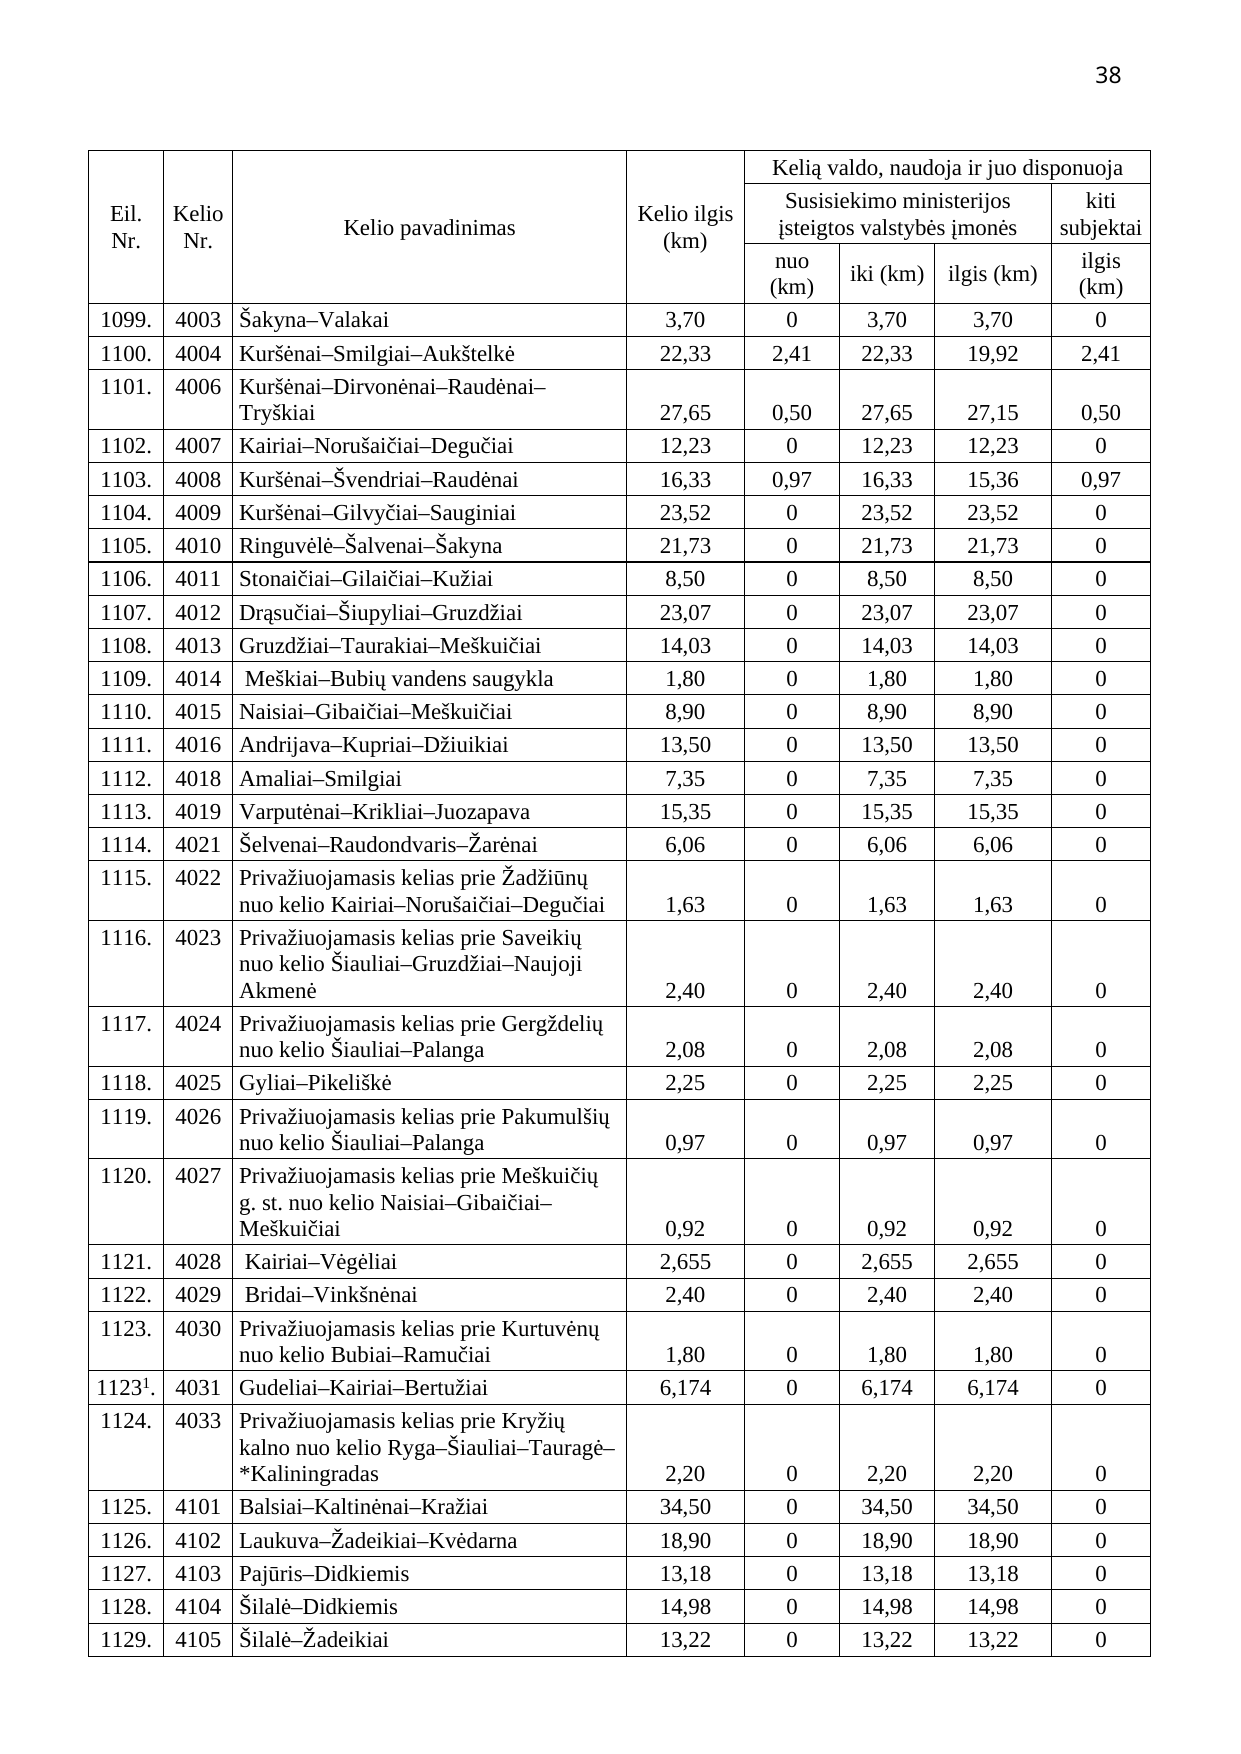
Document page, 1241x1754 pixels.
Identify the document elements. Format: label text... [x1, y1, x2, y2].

table_cell 4016 [164, 729, 232, 761]
table_cell 6,174 [627, 1371, 744, 1403]
table_cell 4030 [164, 1312, 232, 1370]
table_cell 4014 [164, 662, 232, 694]
table_cell 6,06 [627, 828, 744, 860]
table_cell 0,50 [745, 370, 839, 428]
table_cell 4012 [164, 596, 232, 628]
table_cell 0 [745, 1624, 839, 1656]
table_cell nuo (km) [745, 244, 839, 302]
table_cell 4007 [164, 430, 232, 462]
table_cell 4019 [164, 795, 232, 827]
table_cell 0 [745, 1405, 839, 1489]
table_cell 0 [1052, 662, 1150, 694]
table_cell 8,90 [935, 695, 1051, 727]
table_cell Privažiuojamasis kelias prie Kurtuvėnų nuo kelio Bubiai–Ramučiai [233, 1312, 626, 1370]
table_cell Gudeliai–Kairiai–Bertužiai [233, 1371, 626, 1403]
table_header Kelio pavadinimas [233, 151, 626, 302]
table_cell 6,174 [935, 1371, 1051, 1403]
table_cell 34,50 [627, 1491, 744, 1523]
table_cell 2,40 [935, 1279, 1051, 1311]
table_cell 4033 [164, 1405, 232, 1489]
table_cell 1119. [89, 1100, 163, 1158]
table_cell 4010 [164, 529, 232, 561]
table_cell 1126. [89, 1524, 163, 1556]
table_cell 0 [1052, 762, 1150, 794]
table_cell Šakyna–Valakai [233, 304, 626, 336]
table_cell Laukuva–Žadeikiai–Kvėdarna [233, 1524, 626, 1556]
table_cell 0 [745, 1312, 839, 1370]
table_cell 13,22 [935, 1624, 1051, 1656]
table_cell 6,174 [840, 1371, 934, 1403]
table_cell 8,90 [627, 695, 744, 727]
table_cell 12,23 [935, 430, 1051, 462]
table_cell 0 [1052, 1007, 1150, 1066]
table_cell 4004 [164, 337, 232, 369]
table_cell 2,40 [935, 921, 1051, 1006]
table_cell 1115. [89, 861, 163, 920]
table_cell 0 [745, 629, 839, 661]
table_cell 4006 [164, 370, 232, 428]
table_cell 0 [745, 921, 839, 1006]
table_cell 14,98 [840, 1590, 934, 1622]
table_cell Gruzdžiai–Taurakiai–Meškuičiai [233, 629, 626, 661]
table_cell 0 [745, 304, 839, 336]
table_cell 2,40 [840, 921, 934, 1006]
table_cell 0 [745, 1245, 839, 1277]
table_cell 4102 [164, 1524, 232, 1556]
table_header Eil. Nr. [89, 151, 163, 302]
table_cell Šelvenai–Raudondvaris–Žarėnai [233, 828, 626, 860]
table_cell 1111. [89, 729, 163, 761]
table_cell 34,50 [840, 1491, 934, 1523]
table_cell 1123. [89, 1312, 163, 1370]
table_cell 4104 [164, 1590, 232, 1622]
table_cell Stonaičiai–Gilaičiai–Kužiai [233, 563, 626, 594]
table_cell 2,08 [935, 1007, 1051, 1066]
table_cell 0 [1052, 1405, 1150, 1489]
table_cell Bridai–Vinkšnėnai [233, 1279, 626, 1311]
table_cell 4011 [164, 563, 232, 594]
table_cell 0 [1052, 1491, 1150, 1523]
table_cell 27,15 [935, 370, 1051, 428]
table_cell 0 [1052, 1524, 1150, 1556]
table_cell 0 [745, 496, 839, 528]
table_cell Privažiuojamasis kelias prie Gergždelių nuo kelio Šiauliai–Palanga [233, 1007, 626, 1066]
table_cell 21,73 [840, 529, 934, 561]
table_cell 2,655 [627, 1245, 744, 1277]
table_cell Balsiai–Kaltinėnai–Kražiai [233, 1491, 626, 1523]
table_cell 12,23 [840, 430, 934, 462]
table_cell 27,65 [840, 370, 934, 428]
table_cell 0 [745, 861, 839, 920]
table_header Kelią valdo, naudoja ir juo disponuoja [745, 151, 1150, 183]
table_cell 15,35 [627, 795, 744, 827]
table_cell 1,63 [627, 861, 744, 920]
table_cell 8,90 [840, 695, 934, 727]
table_cell 1103. [89, 463, 163, 495]
table_cell 2,25 [840, 1067, 934, 1099]
table_cell 23,52 [935, 496, 1051, 528]
table_cell 3,70 [935, 304, 1051, 336]
table_cell 0 [1052, 1159, 1150, 1244]
table_cell Meškiai–Bubių vandens saugykla [233, 662, 626, 694]
table_cell 0 [745, 662, 839, 694]
table_cell 4018 [164, 762, 232, 794]
table_cell 16,33 [840, 463, 934, 495]
table_cell 7,35 [935, 762, 1051, 794]
table_cell 15,35 [840, 795, 934, 827]
table_cell 1120. [89, 1159, 163, 1244]
table_cell 2,40 [840, 1279, 934, 1311]
table_cell 0 [1052, 596, 1150, 628]
table_cell 15,36 [935, 463, 1051, 495]
table_cell 1,80 [627, 662, 744, 694]
table_cell 13,18 [627, 1557, 744, 1589]
table_cell 0,97 [745, 463, 839, 495]
table_cell 1,80 [935, 1312, 1051, 1370]
table_cell Kairiai–Norušaičiai–Degučiai [233, 430, 626, 462]
table_cell 0 [1052, 1590, 1150, 1622]
table_cell 0 [745, 563, 839, 594]
table_cell 0 [1052, 1245, 1150, 1277]
table_cell 13,50 [840, 729, 934, 761]
table_cell 23,52 [627, 496, 744, 528]
table_cell 1128. [89, 1590, 163, 1622]
table_cell Kuršėnai–Švendriai–Raudėnai [233, 463, 626, 495]
table_cell 4026 [164, 1100, 232, 1158]
table_cell 4013 [164, 629, 232, 661]
table_cell 0 [745, 529, 839, 561]
table_cell 2,41 [745, 337, 839, 369]
table_cell 0 [1052, 563, 1150, 594]
table_cell 2,41 [1052, 337, 1150, 369]
table_cell 0 [1052, 629, 1150, 661]
table_cell 0 [1052, 1279, 1150, 1311]
table_cell 0 [745, 430, 839, 462]
table_cell 1,80 [840, 1312, 934, 1370]
table_cell 0 [1052, 496, 1150, 528]
table_cell 0 [745, 828, 839, 860]
table_cell 0,50 [1052, 370, 1150, 428]
table_cell Andrijava–Kupriai–Džiuikiai [233, 729, 626, 761]
table_cell 12,23 [627, 430, 744, 462]
table_cell 19,92 [935, 337, 1051, 369]
table_cell 1125. [89, 1491, 163, 1523]
table_cell 23,07 [627, 596, 744, 628]
table_cell 1,63 [935, 861, 1051, 920]
table_cell Ringuvėlė–Šalvenai–Šakyna [233, 529, 626, 561]
table_cell 0 [745, 762, 839, 794]
table_cell 0 [1052, 695, 1150, 727]
table_cell 14,03 [935, 629, 1051, 661]
table_cell 0 [1052, 1312, 1150, 1370]
table_cell Pajūris–Didkiemis [233, 1557, 626, 1589]
table_cell Kuršėnai–Gilvyčiai–Sauginiai [233, 496, 626, 528]
table_cell 0 [1052, 1624, 1150, 1656]
table_cell 0,92 [935, 1159, 1051, 1244]
table_cell 0 [745, 1371, 839, 1403]
table_cell 0 [1052, 1100, 1150, 1158]
table_cell 4027 [164, 1159, 232, 1244]
table_cell 0 [745, 729, 839, 761]
table_cell 8,50 [935, 563, 1051, 594]
table_cell 14,03 [840, 629, 934, 661]
table_cell 27,65 [627, 370, 744, 428]
table_cell 1121. [89, 1245, 163, 1277]
table_cell 0 [745, 1524, 839, 1556]
table_cell 15,35 [935, 795, 1051, 827]
table_cell 0 [745, 695, 839, 727]
table_cell 7,35 [627, 762, 744, 794]
table_cell 4105 [164, 1624, 232, 1656]
table_cell Gyliai–Pikeliškė [233, 1067, 626, 1099]
table_cell 1107. [89, 596, 163, 628]
table_cell 3,70 [627, 304, 744, 336]
table_cell 14,98 [627, 1590, 744, 1622]
table_cell 0,97 [935, 1100, 1051, 1158]
table_cell 2,20 [840, 1405, 934, 1489]
table_cell 2,25 [935, 1067, 1051, 1099]
table_cell 4003 [164, 304, 232, 336]
table_cell 0 [745, 596, 839, 628]
table_cell 1104. [89, 496, 163, 528]
table_cell Kuršėnai–Smilgiai–Aukštelkė [233, 337, 626, 369]
table_cell 18,90 [627, 1524, 744, 1556]
table_cell 1,80 [935, 662, 1051, 694]
table_cell 0 [745, 1279, 839, 1311]
table_cell 4008 [164, 463, 232, 495]
table_cell 4015 [164, 695, 232, 727]
table_cell 0 [745, 1100, 839, 1158]
table_cell 1113. [89, 795, 163, 827]
table_cell 1,80 [840, 662, 934, 694]
table_cell Amaliai–Smilgiai [233, 762, 626, 794]
table_cell 18,90 [935, 1524, 1051, 1556]
table_cell 0 [745, 1590, 839, 1622]
table_cell 0 [745, 1007, 839, 1066]
table_cell 0,92 [627, 1159, 744, 1244]
table_cell 1122. [89, 1279, 163, 1311]
table_cell 1100. [89, 337, 163, 369]
table_cell 4031 [164, 1371, 232, 1403]
table_cell 0 [1052, 795, 1150, 827]
table_cell Susisiekimo ministerijos įsteigtos valstybės įmonės [745, 184, 1051, 243]
table_cell 0 [1052, 430, 1150, 462]
table_cell Privažiuojamasis kelias prie Meškuičių g. st. nuo kelio Naisiai–Gibaičiai–Meškuičiai [233, 1159, 626, 1244]
table_cell 4009 [164, 496, 232, 528]
table_cell 0,92 [840, 1159, 934, 1244]
table_cell 23,52 [840, 496, 934, 528]
table_cell 4022 [164, 861, 232, 920]
table_cell 1108. [89, 629, 163, 661]
table_cell 0 [1052, 304, 1150, 336]
table_cell kiti subjektai [1052, 184, 1150, 243]
table_cell 1129. [89, 1624, 163, 1656]
table_cell 4101 [164, 1491, 232, 1523]
table_cell 2,40 [627, 921, 744, 1006]
table_cell 0 [1052, 1067, 1150, 1099]
table_cell Šilalė–Didkiemis [233, 1590, 626, 1622]
table_cell Privažiuojamasis kelias prie Saveikių nuo kelio Šiauliai–Gruzdžiai–Naujoji Akmenė [233, 921, 626, 1006]
table_cell 1117. [89, 1007, 163, 1066]
table_cell 1109. [89, 662, 163, 694]
table_cell 4024 [164, 1007, 232, 1066]
table_cell 4023 [164, 921, 232, 1006]
table_cell 2,655 [935, 1245, 1051, 1277]
table_cell ilgis (km) [935, 244, 1051, 302]
table_cell 1118. [89, 1067, 163, 1099]
table_cell 0 [1052, 1557, 1150, 1589]
table_cell 4029 [164, 1279, 232, 1311]
table_cell Kairiai–Vėgėliai [233, 1245, 626, 1277]
table_cell 1124. [89, 1405, 163, 1489]
table_cell 22,33 [840, 337, 934, 369]
table_cell 2,08 [627, 1007, 744, 1066]
table_cell 3,70 [840, 304, 934, 336]
table_cell 23,07 [840, 596, 934, 628]
table_cell 13,22 [840, 1624, 934, 1656]
table_cell 4021 [164, 828, 232, 860]
table_cell 0 [1052, 1371, 1150, 1403]
table_cell Naisiai–Gibaičiai–Meškuičiai [233, 695, 626, 727]
table_cell 13,18 [935, 1557, 1051, 1589]
table_cell 0 [745, 1491, 839, 1523]
table_cell 23,07 [935, 596, 1051, 628]
table_cell Šilalė–Žadeikiai [233, 1624, 626, 1656]
table_cell 2,40 [627, 1279, 744, 1311]
table_cell 8,50 [840, 563, 934, 594]
table_cell 0 [1052, 921, 1150, 1006]
table_cell 0 [1052, 828, 1150, 860]
table_cell Drąsučiai–Šiupyliai–Gruzdžiai [233, 596, 626, 628]
table_cell 4103 [164, 1557, 232, 1589]
table_cell 0 [1052, 529, 1150, 561]
table_cell 14,03 [627, 629, 744, 661]
table_cell 18,90 [840, 1524, 934, 1556]
table_cell 1105. [89, 529, 163, 561]
table_cell 34,50 [935, 1491, 1051, 1523]
table_cell 14,98 [935, 1590, 1051, 1622]
table_cell Privažiuojamasis kelias prie Kryžių kalno nuo kelio Ryga–Šiauliai–Tauragė– *Kaliningradas [233, 1405, 626, 1489]
table_cell 1114. [89, 828, 163, 860]
table_cell 0 [745, 1067, 839, 1099]
table_cell 1099. [89, 304, 163, 336]
table_cell 0 [1052, 861, 1150, 920]
table_cell 21,73 [627, 529, 744, 561]
table_cell 22,33 [627, 337, 744, 369]
table_cell 1,80 [627, 1312, 744, 1370]
table_cell 1106. [89, 563, 163, 594]
table_cell Kuršėnai–Dirvonėnai–Raudėnai–Tryškiai [233, 370, 626, 428]
table_cell 2,655 [840, 1245, 934, 1277]
table_cell 13,50 [627, 729, 744, 761]
table_cell 1112. [89, 762, 163, 794]
table_header Kelio ilgis (km) [627, 151, 744, 302]
table_cell 16,33 [627, 463, 744, 495]
table_cell 1127. [89, 1557, 163, 1589]
table_cell 6,06 [935, 828, 1051, 860]
table_cell Privažiuojamasis kelias prie Pakumulšių nuo kelio Šiauliai–Palanga [233, 1100, 626, 1158]
table_cell 2,25 [627, 1067, 744, 1099]
table_cell 6,06 [840, 828, 934, 860]
table_cell 7,35 [840, 762, 934, 794]
table_cell 0 [745, 1557, 839, 1589]
table_cell 0,97 [840, 1100, 934, 1158]
table_cell 1116. [89, 921, 163, 1006]
table_cell 4028 [164, 1245, 232, 1277]
table_cell 0 [745, 1159, 839, 1244]
table_cell 0 [745, 795, 839, 827]
table_cell 0,97 [627, 1100, 744, 1158]
table_header Kelio Nr. [164, 151, 232, 302]
table_cell 1102. [89, 430, 163, 462]
table_cell Privažiuojamasis kelias prie Žadžiūnų nuo kelio Kairiai–Norušaičiai–Degučiai [233, 861, 626, 920]
table_cell 1101. [89, 370, 163, 428]
table_cell iki (km) [840, 244, 934, 302]
table_cell 2,08 [840, 1007, 934, 1066]
table_cell Varputėnai–Krikliai–Juozapava [233, 795, 626, 827]
table_cell ilgis (km) [1052, 244, 1150, 302]
table_cell 13,50 [935, 729, 1051, 761]
table_cell 13,18 [840, 1557, 934, 1589]
table_cell 8,50 [627, 563, 744, 594]
table_cell 1,63 [840, 861, 934, 920]
table_cell 0 [1052, 729, 1150, 761]
table_cell 0,97 [1052, 463, 1150, 495]
table_cell 21,73 [935, 529, 1051, 561]
table_cell 11231. [89, 1371, 163, 1403]
table_cell 4025 [164, 1067, 232, 1099]
table_cell 13,22 [627, 1624, 744, 1656]
table_cell 2,20 [627, 1405, 744, 1489]
table_cell 2,20 [935, 1405, 1051, 1489]
table_cell 1110. [89, 695, 163, 727]
